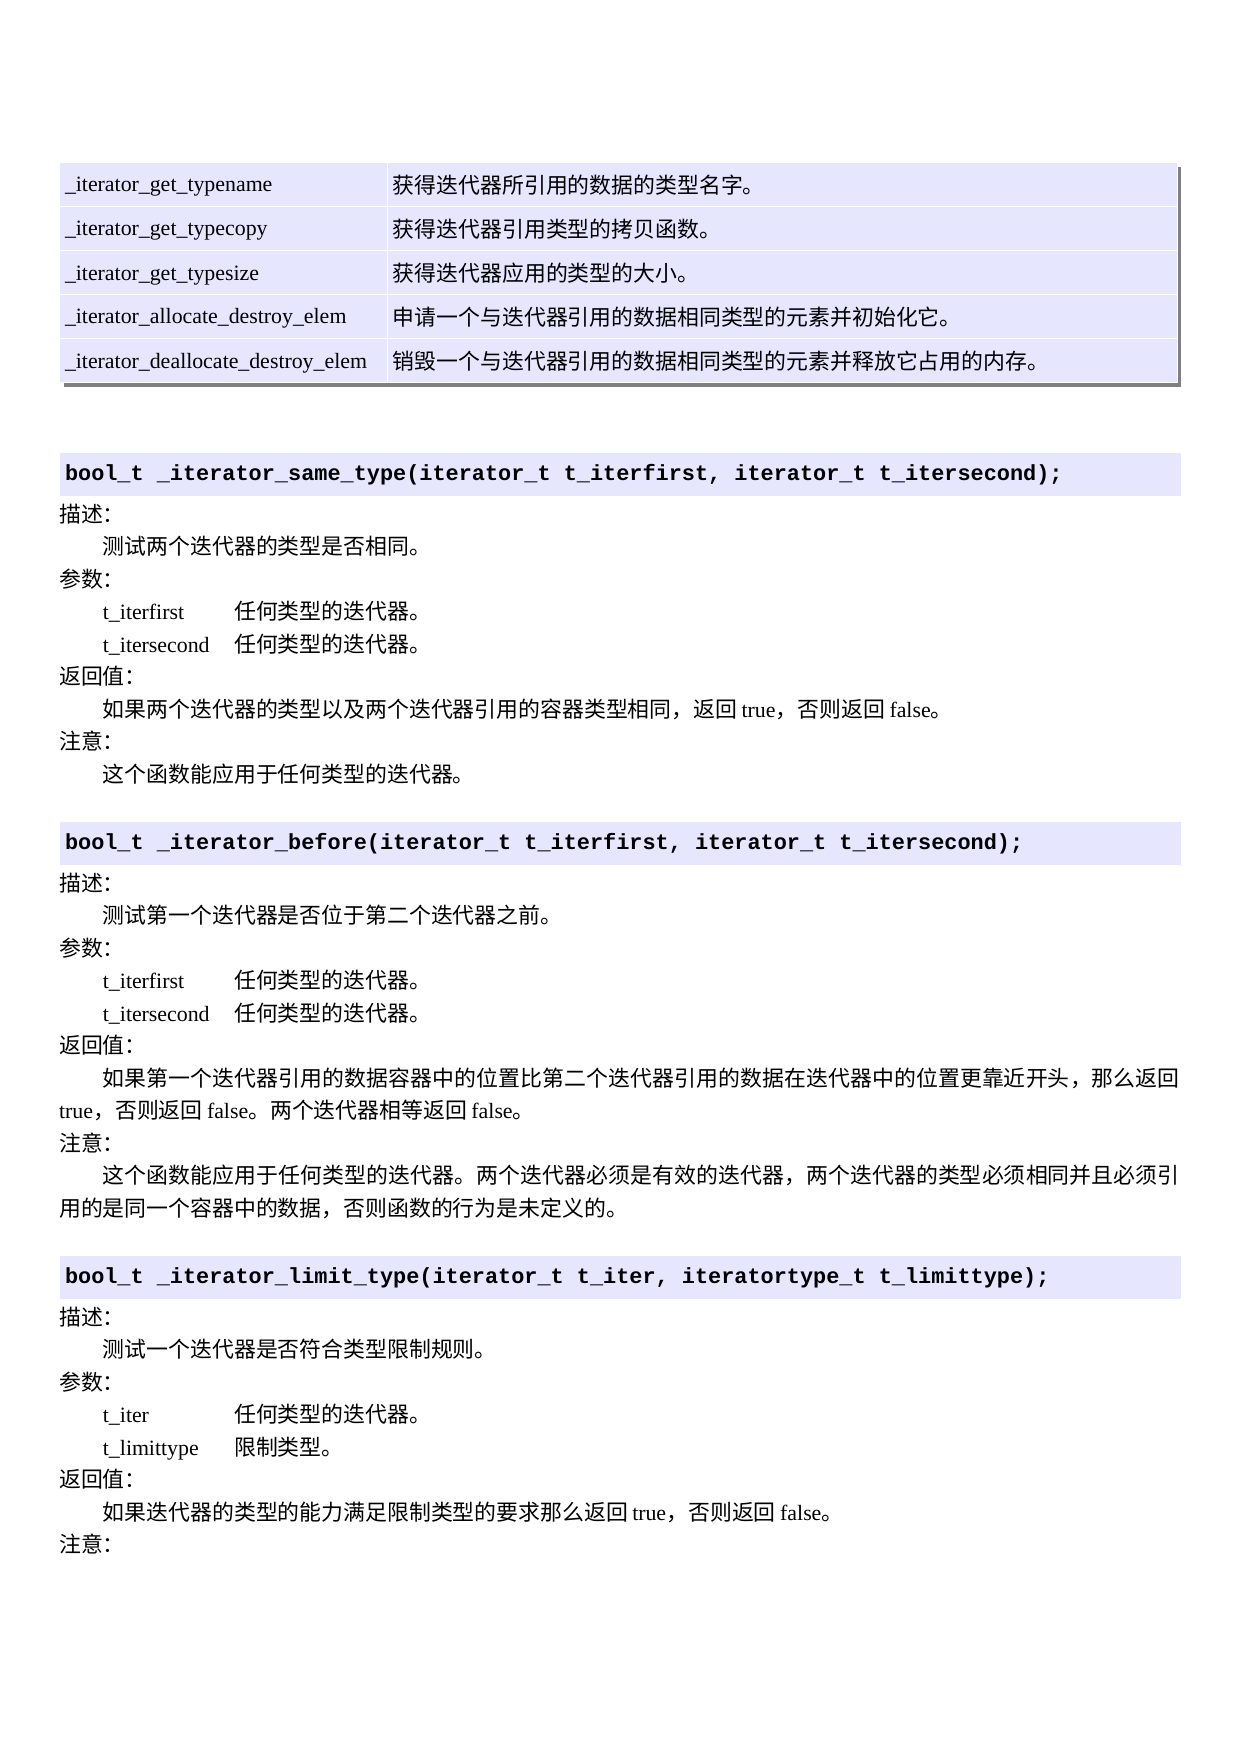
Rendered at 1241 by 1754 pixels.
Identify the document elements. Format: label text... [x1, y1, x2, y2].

text 返回值： [59, 659, 1181, 691]
text 注意： [59, 1125, 1181, 1158]
table_cell _iterator_allocate_destroy_elem [60, 295, 387, 338]
text 返回值： [59, 1462, 1181, 1494]
text 测试两个迭代器的类型是否相同。 [59, 529, 1181, 561]
text 参数： [59, 1364, 1181, 1397]
table_cell 获得迭代器应用的类型的大小。 [388, 251, 1177, 294]
text 返回值： [59, 1028, 1181, 1060]
text 描述： [59, 497, 1181, 529]
table_header bool_t _iterator_before(iterator_t t_iterfirst, iterator_t t_itersecond); [60, 822, 1181, 865]
text t_itersecond 任何类型的迭代器。 [59, 626, 1181, 659]
text 注意： [59, 1527, 1181, 1559]
table_cell _iterator_get_typename [60, 163, 387, 206]
table_cell 获得迭代器引用类型的拷贝函数。 [388, 207, 1177, 250]
table_header bool_t _iterator_same_type(iterator_t t_iterfirst, iterator_t t_itersecond); [60, 453, 1181, 496]
text 注意： [59, 724, 1181, 756]
table_cell 获得迭代器所引用的数据的类型名字。 [388, 163, 1177, 206]
table_cell 申请一个与迭代器引用的数据相同类型的元素并初始化它。 [388, 295, 1177, 338]
text 测试一个迭代器是否符合类型限制规则。 [59, 1332, 1181, 1364]
table_cell _iterator_deallocate_destroy_elem [60, 339, 387, 382]
text 这个函数能应用于任何类型的迭代器。 [59, 756, 1181, 789]
text t_iterfirst 任何类型的迭代器。 [59, 594, 1181, 626]
text 描述： [59, 866, 1181, 898]
text 参数： [59, 930, 1181, 963]
table_cell _iterator_get_typesize [60, 251, 387, 294]
table_cell 销毁一个与迭代器引用的数据相同类型的元素并释放它占用的内存。 [388, 339, 1177, 382]
text t_iter 任何类型的迭代器。 [59, 1397, 1181, 1429]
table_cell _iterator_get_typecopy [60, 207, 387, 250]
text 测试第一个迭代器是否位于第二个迭代器之前。 [59, 898, 1181, 930]
text 参数： [59, 561, 1181, 594]
text 如果两个迭代器的类型以及两个迭代器引用的容器类型相同，返回true，否则返回false。 [59, 691, 1181, 724]
text 描述： [59, 1300, 1181, 1332]
text t_iterfirst 任何类型的迭代器。 [59, 963, 1181, 995]
text t_itersecond 任何类型的迭代器。 [59, 995, 1181, 1028]
text 如果迭代器的类型的能力满足限制类型的要求那么返回true，否则返回false。 [59, 1494, 1181, 1527]
table_header bool_t _iterator_limit_type(iterator_t t_iter, iteratortype_t t_limittype); [60, 1256, 1181, 1299]
text 如果第一个迭代器引用的数据容器中的位置比第二个迭代器引用的数据在迭代器中的位置更靠近开头，那么返回true，否则返回false。两个迭代器相等返回false。 [59, 1060, 1181, 1125]
text 这个函数能应用于任何类型的迭代器。两个迭代器必须是有效的迭代器，两个迭代器的类型必须相同并且必须引用的是同一个容器中的数据，否则函数的行为是未定义的。 [59, 1158, 1181, 1223]
text t_limittype 限制类型。 [59, 1429, 1181, 1462]
